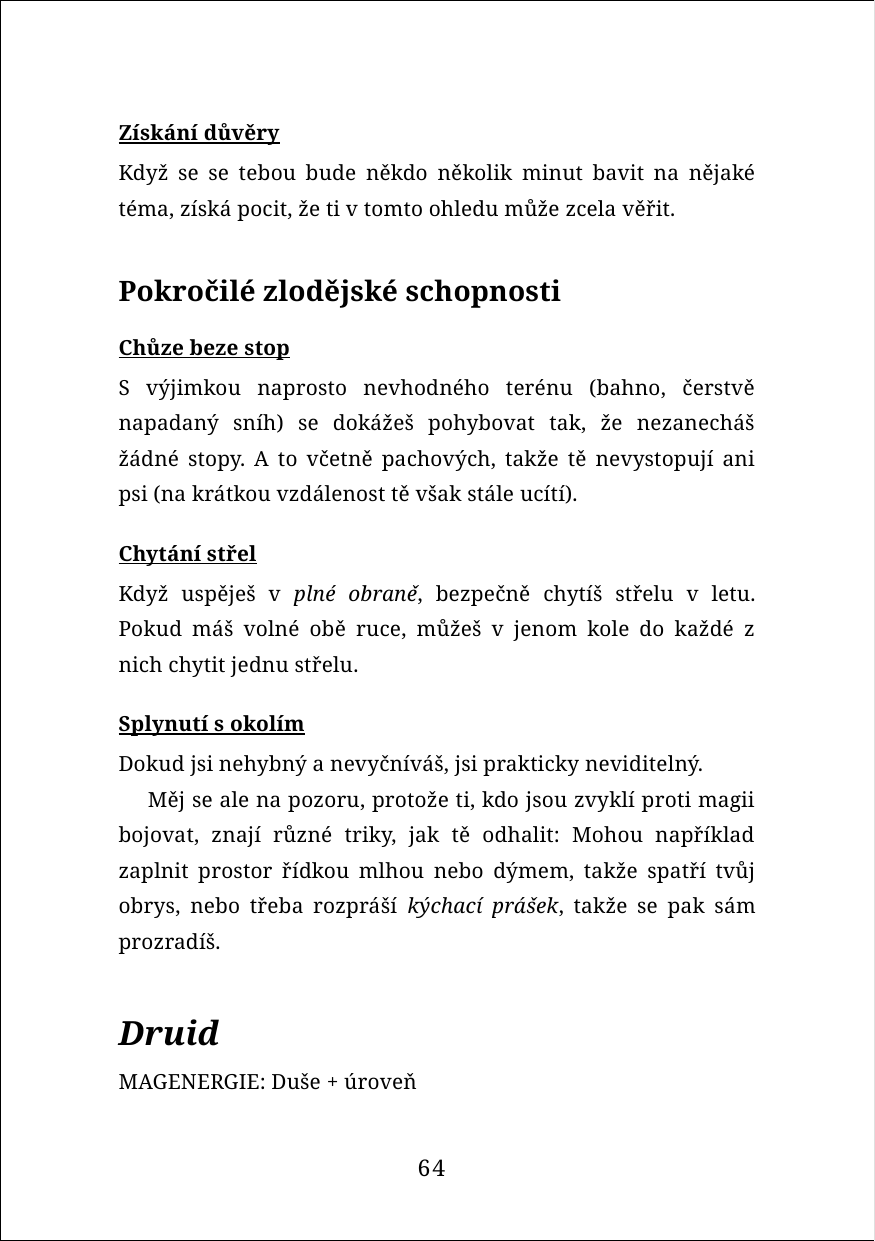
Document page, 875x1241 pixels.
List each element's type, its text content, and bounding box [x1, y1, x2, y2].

subtitle Druid [118, 1010, 756, 1055]
subtitle Pokročilé zlodějské schopnosti [118, 271, 756, 309]
subtitle Splynutí s okolím [118, 709, 756, 738]
text MAGENERGIE: Duše + úroveň [118, 1067, 756, 1095]
text Když se se tebou bude někdo několik minut bavit na nějaké téma, získá pocit, že ti v tomto ohledu může zcela věřit. [118, 158, 756, 222]
subtitle Chůze beze stop [118, 333, 756, 361]
text Když uspěješ v plné obraně, bezpečně chytíš střelu v letu. Pokud máš volné obě ruce, můžeš v jenom kole do každé z nich chytit jednu střelu. [118, 579, 756, 678]
subtitle Chytání střel [118, 539, 756, 567]
text S výjimkou naprosto nevhodného terénu (bahno, čerstvě napadaný sníh) se dokážeš pohybovat tak, že nezanecháš žádné stopy. A to včetně pachových, takže tě nevystopují ani psi (na krátkou vzdálenost tě však stále ucítí). [118, 373, 756, 508]
subtitle Získání důvěry [118, 118, 756, 147]
text Dokud jsi nehybný a nevyčníváš, jsi prakticky neviditelný. Měj se ale na pozoru, protože ti, kdo jsou zvyklí proti magii bojovat, znají různé triky, jak tě odhalit: Mohou například zaplnit prostor řídkou mlhou nebo dýmem, takže spatří tvůj obrys, nebo třeba rozpráší kýchací prášek, takže se pak sám prozradíš. [118, 749, 756, 955]
